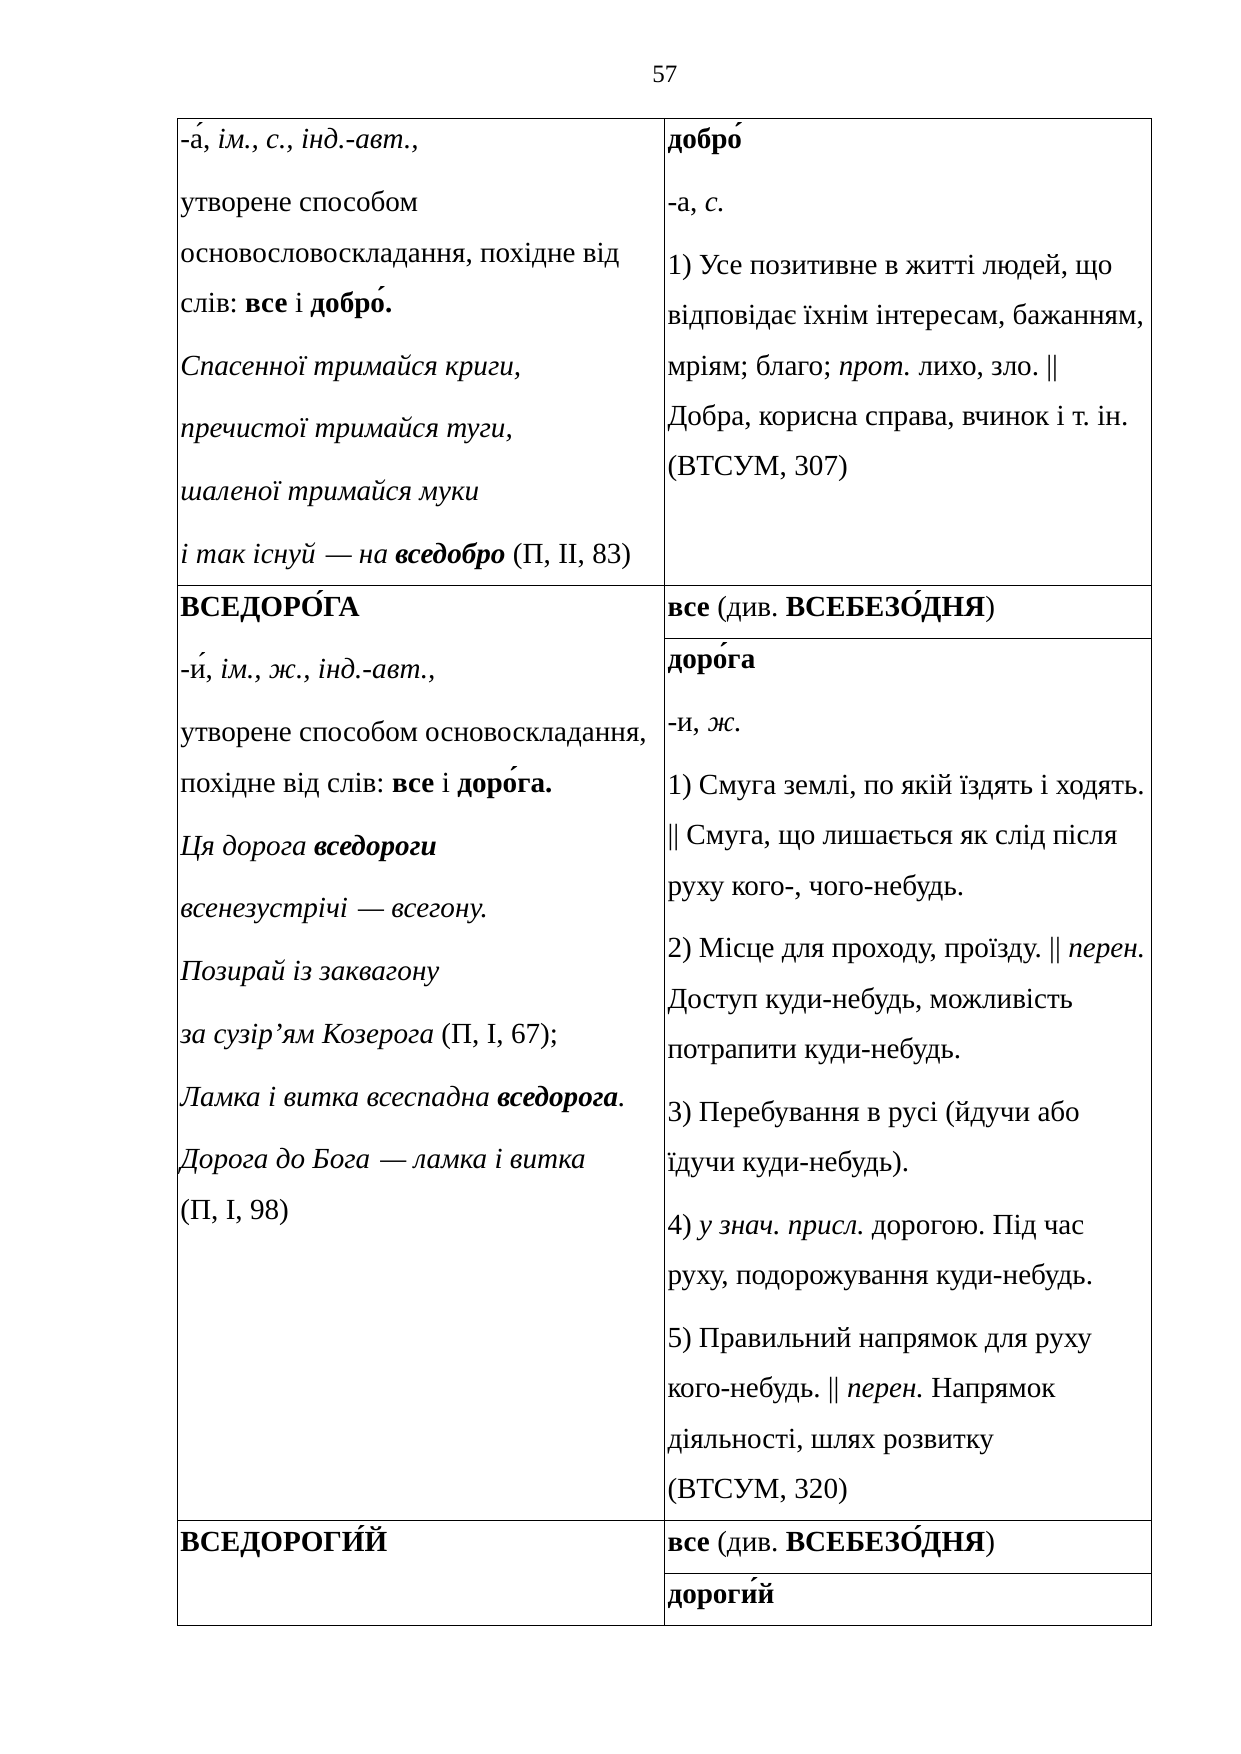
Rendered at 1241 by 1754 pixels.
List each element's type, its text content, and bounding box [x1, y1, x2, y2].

table_cell добро́ -а, с. 1) Усе позитивне в житті людей, що відповідає їхнім інтересам, бажанням, мріям; благо; прот. лихо, зло. || Добра, корисна справа, вчинок і т. ін. (ВТСУМ, 307) [665, 119, 1151, 585]
table_cell все (див. ВСЕБЕЗО́ДНЯ) [665, 1521, 1151, 1573]
table_cell доро́га -и, ж. 1) Смуга землі, по якій їздять і ходять. || Смуга, що лишається як слід після руху кого-, чого-небудь. 2) Місце для проходу, проїзду. || перен. Доступ куди-небудь, можливість потрапити куди-небудь. 3) Перебування в русі (йдучи або їдучи куди-небудь). 4) у знач. присл. дорогою. Під час руху, подорожування куди-небудь. 5) Правильний напрямок для руху кого-небудь. || перен. Напрямок діяльності, шлях розвитку (ВТСУМ, 320) [665, 639, 1151, 1520]
table_cell все (див. ВСЕБЕЗО́ДНЯ) [665, 586, 1151, 638]
table_cell -а́, ім., с., інд.-авт., утворене способом основословоскладання, похідне від слів: все і добро́. Спасенної тримайся криги, пречистої тримайся туги, шаленої тримайся муки і так існуй — на вседобро (П, ІІ, 83) [178, 119, 664, 585]
table_cell ВСЕДОРОГИ́Й [178, 1521, 664, 1625]
table_cell ВСЕДОРО́ГА -и́, ім., ж., інд.-авт., утворене способом основоскладання, похідне від слів: все і доро́га. Ця дорога вседороги всенезустрічі — всегону. Позирай із заквагону за сузір’ям Козерога (П, І, 67); Ламка і витка всеспадна вседорога. Дорога до Бога — ламка і витка (П, І, 98) [178, 586, 664, 1520]
table_cell дороги́й [665, 1574, 1151, 1625]
